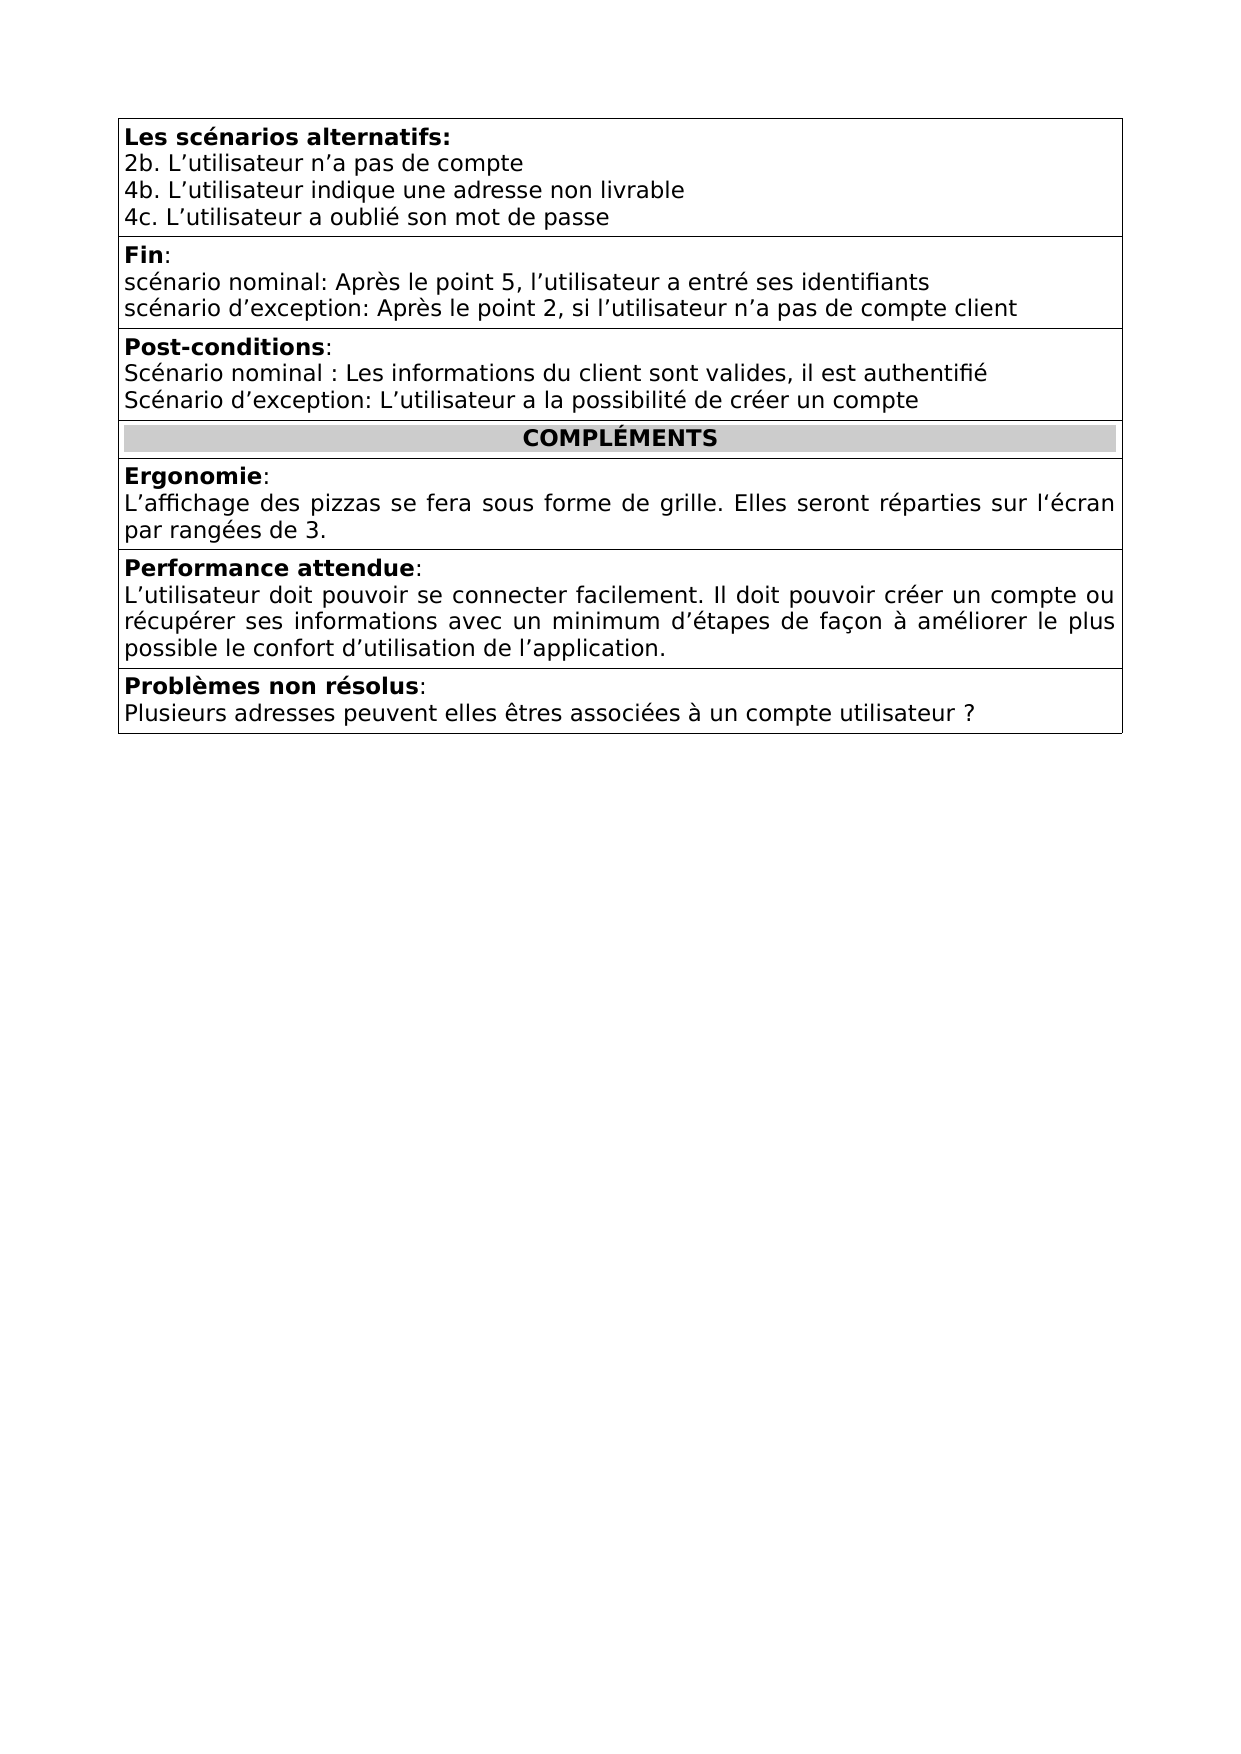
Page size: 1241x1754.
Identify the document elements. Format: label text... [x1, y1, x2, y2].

table_cell COMPLÉMENTS [119, 421, 1122, 458]
table_cell Post-conditions: Scénario nominal : Les informations du client sont valides, il est authentifié Scénario d’exception: L’utilisateur a la possibilité de créer un compte [119, 329, 1122, 419]
table_cell Fin: scénario nominal: Après le point 5, l’utilisateur a entré ses identifiants scénario d’exception: Après le point 2, si l’utilisateur n’a pas de compte client [119, 237, 1122, 328]
table_cell Ergonomie: L’affichage des pizzas se fera sous forme de grille. Elles seront réparties sur l‘écran par rangées de 3. [119, 459, 1122, 549]
table_cell Performance attendue: L’utilisateur doit pouvoir se connecter facilement. Il doit pouvoir créer un compte ou récupérer ses informations avec un minimum d’étapes de façon à améliorer le plus possible le confort d’utilisation de l’application. [119, 550, 1122, 667]
table_cell Problèmes non résolus: Plusieurs adresses peuvent elles êtres associées à un compte utilisateur ? [119, 669, 1122, 732]
table_cell Les scénarios alternatifs: 2b. L’utilisateur n’a pas de compte 4b. L’utilisateur indique une adresse non livrable 4c. L’utilisateur a oublié son mot de passe [119, 119, 1122, 236]
